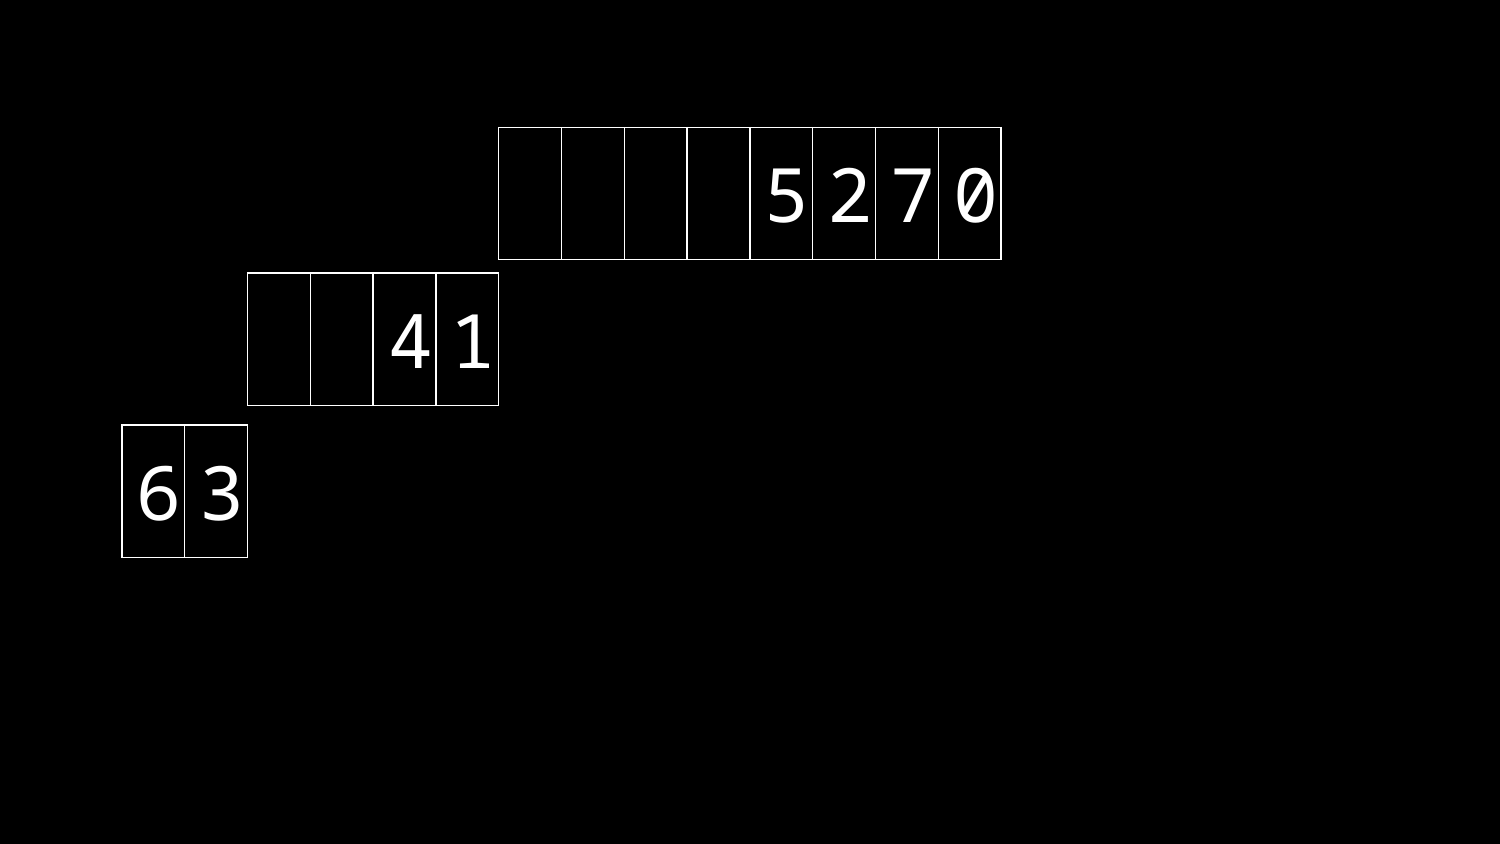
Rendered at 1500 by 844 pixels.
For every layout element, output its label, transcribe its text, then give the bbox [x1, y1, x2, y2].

table_header 3 [185, 426, 247, 557]
table_header 5 [751, 128, 812, 259]
table_header [248, 274, 310, 405]
table_header [499, 128, 561, 259]
table_header [625, 128, 686, 259]
table_header 7 [876, 128, 938, 259]
table_header 6 [123, 426, 184, 557]
table_header 1 [437, 274, 498, 405]
table_header 4 [374, 274, 435, 405]
table_header [562, 128, 624, 259]
table_header 0 [939, 128, 1000, 259]
table_header [311, 274, 372, 405]
table_header [688, 128, 749, 259]
table_header 2 [813, 128, 875, 259]
